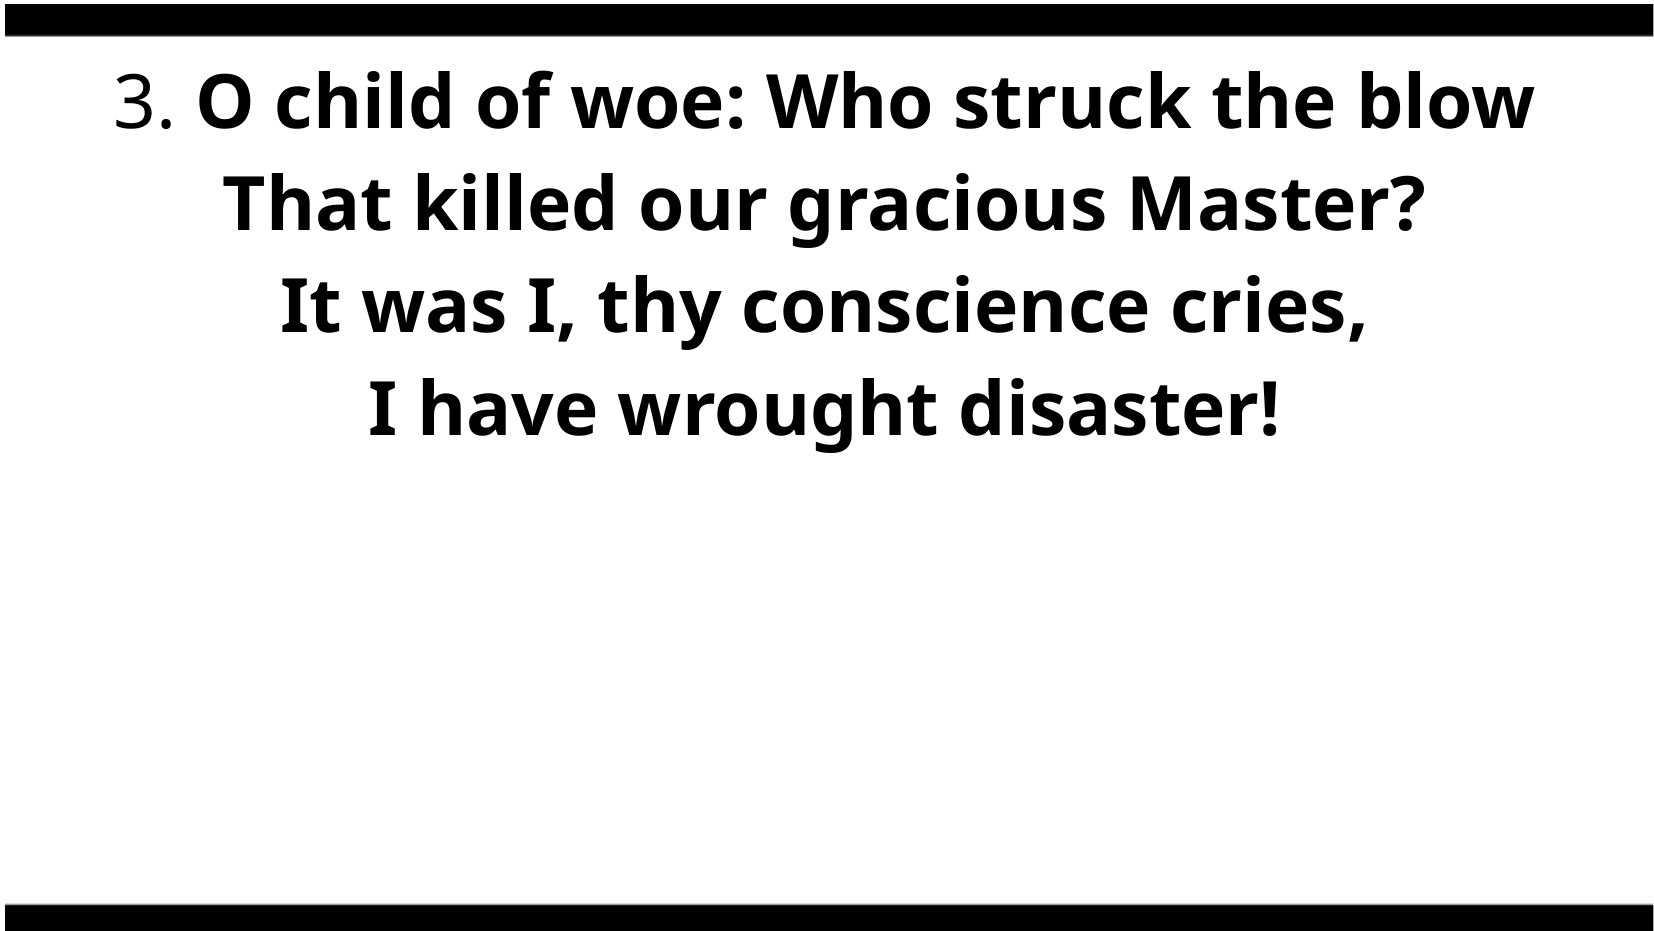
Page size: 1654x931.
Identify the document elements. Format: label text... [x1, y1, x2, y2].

picture [5, 4, 1654, 931]
text_box 3. O child of woe: Who struck the blow That killed our gracious Master? It was I, thy conscience cries, I have wrought disaster! [60, 40, 1591, 455]
